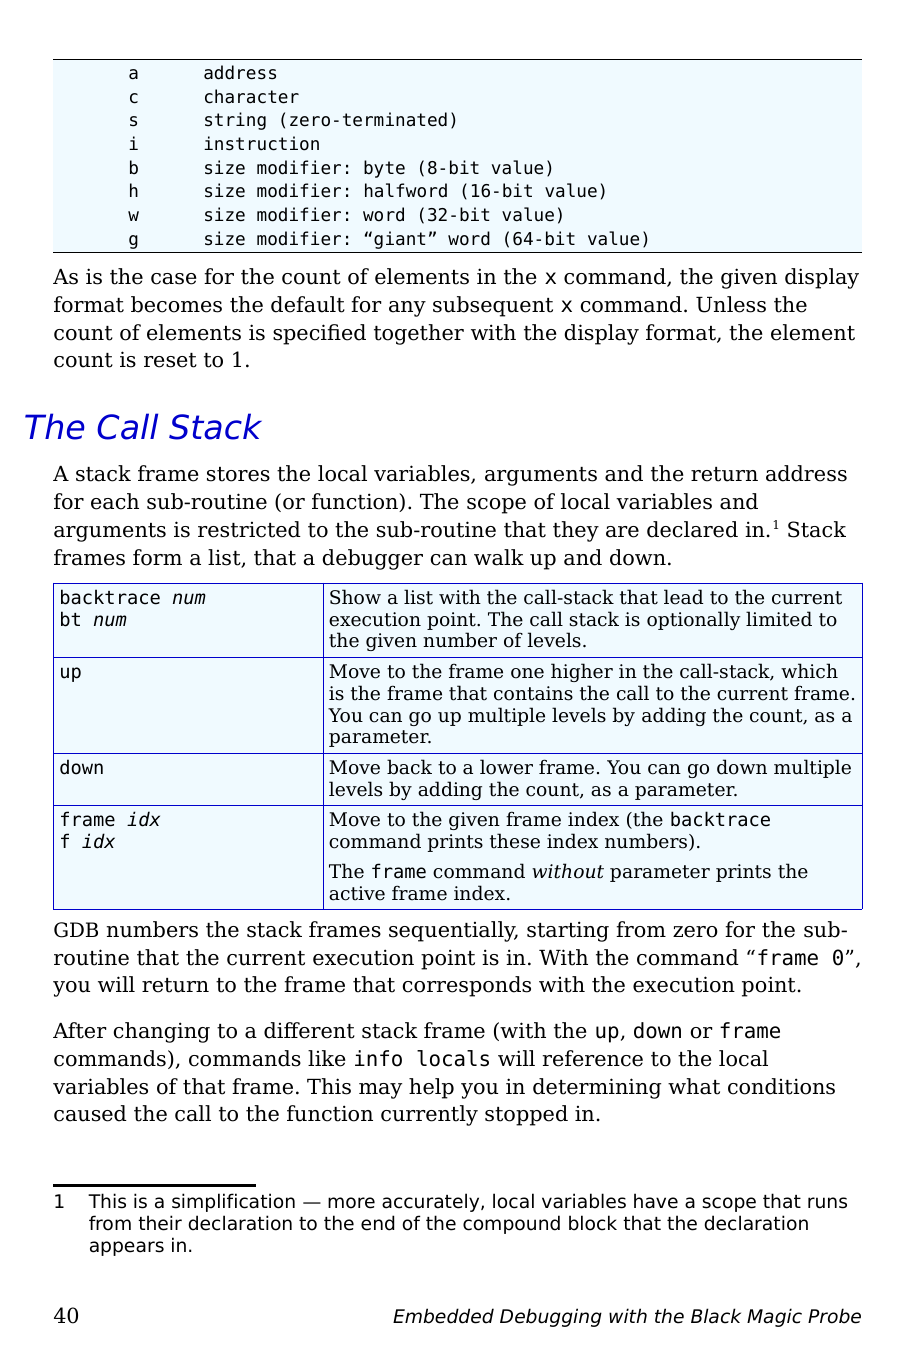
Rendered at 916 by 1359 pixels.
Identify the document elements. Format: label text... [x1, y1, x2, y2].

table_header backtrace num bt num [54, 584, 323, 657]
text A stack frame stores the local variables, arguments and the return address for each sub-routine (or function). The scope of local variables and arguments is restricted to the sub-routine that they are declared in. Stack frames form a list, that a debugger can walk up and down. [53, 462, 862, 570]
table_cell Move to the given frame index (the backtrace command prints these index numbers). The frame command without parameter prints the active frame index. [324, 806, 862, 909]
text i instruction [53, 130, 862, 154]
text s string (zero-terminated) [53, 106, 862, 130]
text This is a simplification — more accurately, local variables have a scope that runs from their declaration to the end of the compound block that the declaration appears in. [53, 1192, 862, 1257]
table_header Show a list with the call-stack that lead to the current execution point. The call stack is optionally limited to the given number of levels. [324, 584, 862, 657]
text After changing to a different stack frame (with the up, down or frame commands), commands like info locals will reference to the local variables of that frame. This may help you in determining what conditions caused the call to the function currently stopped in. [53, 1019, 862, 1127]
table_cell Move back to a lower frame. You can go down multiple levels by adding the count, as a parameter. [324, 754, 862, 805]
text g size modifier: “giant” word (64-bit value) [53, 224, 862, 252]
table_cell down [54, 754, 323, 805]
text GDB numbers the stack frames sequentially, starting from zero for the sub-routine that the current execution point is in. With the command “frame 0”, you will return to the frame that corresponds with the execution point. [53, 918, 862, 998]
text w size modifier: word (32-bit value) [53, 201, 862, 224]
table_cell up [54, 658, 323, 752]
text c character [53, 83, 862, 106]
subtitle The Call Stack [24, 409, 862, 448]
text As is the case for the count of elements in the x command, the given display format becomes the default for any subsequent x command. Unless the count of elements is specified together with the display format, the element count is reset to 1. [53, 265, 862, 373]
text a address [53, 60, 862, 83]
table_cell Move to the frame one higher in the call-stack, which is the frame that contains the call to the current frame. You can go up multiple levels by adding the count, as a parameter. [324, 658, 862, 752]
table_cell frame idx f idx [54, 806, 323, 909]
text h size modifier: halfword (16-bit value) [53, 177, 862, 201]
text b size modifier: byte (8-bit value) [53, 154, 862, 177]
